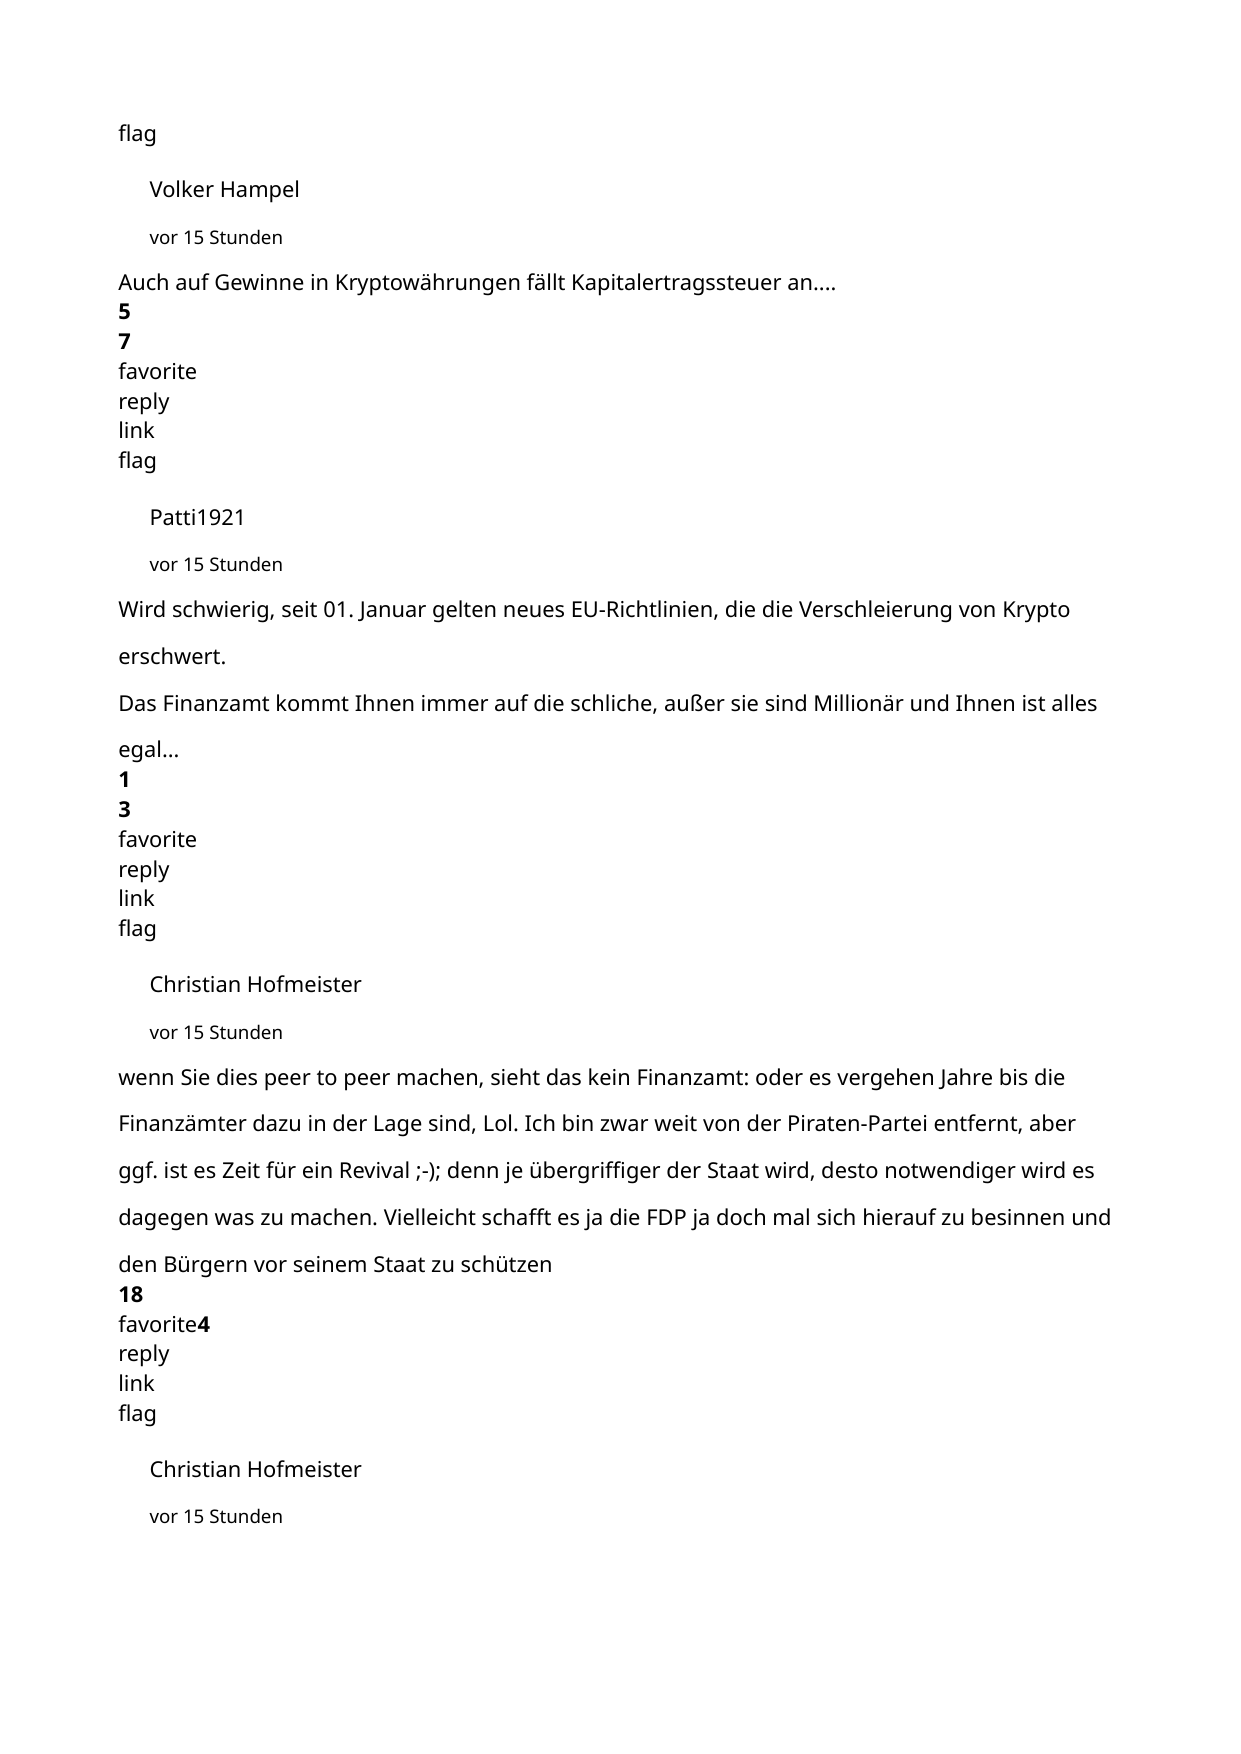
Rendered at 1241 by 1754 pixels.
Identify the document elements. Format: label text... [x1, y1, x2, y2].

text vor 15 Stunden [149, 1015, 1122, 1044]
text Wird schwierig, seit 01. Januar gelten neues EU-Richtlinien, die die Verschleierung von Krypto erschwert. Das Finanzamt kommt Ihnen immer auf die schliche, außer sie sind Millionär und Ihnen ist alles egal... [118, 577, 1122, 764]
text reply [118, 1338, 1122, 1368]
text flag [118, 913, 1122, 943]
text favorite [118, 356, 1122, 386]
text favorite [118, 824, 1122, 853]
text reply [118, 386, 1122, 416]
text 3 [118, 794, 1122, 824]
text favorite4 [118, 1309, 1122, 1338]
text 18 [118, 1279, 1122, 1309]
text wenn Sie dies peer to peer machen, sieht das kein Finanzamt: oder es vergehen Jahre bis die Finanzämter dazu in der Lage sind, Lol. Ich bin zwar weit von der Piraten-Partei entfernt, aber ggf. ist es Zeit für ein Revival ;-); denn je übergriffiger der Staat wird, desto notwendiger wird es dagegen was zu machen. Vielleicht schafft es ja die FDP ja doch mal sich hierauf zu besinnen und den Bürgern vor seinem Staat zu schützen [118, 1044, 1122, 1279]
text link [118, 416, 1122, 445]
text Auch auf Gewinne in Kryptowährungen fällt Kapitalertragssteuer an.... [118, 249, 1122, 296]
text link [118, 1368, 1122, 1398]
text Volker Hampel [149, 163, 1114, 204]
text Patti1921 [149, 491, 1114, 531]
text vor 15 Stunden [149, 220, 1122, 249]
text link [118, 883, 1122, 913]
text 1 [118, 764, 1122, 794]
text flag [118, 1398, 1122, 1428]
text vor 15 Stunden [149, 547, 1122, 577]
text Christian Hofmeister [149, 1443, 1114, 1484]
text 7 [118, 326, 1122, 356]
text 5 [118, 296, 1122, 326]
text flag [118, 445, 1122, 475]
text Christian Hofmeister [149, 958, 1114, 999]
text flag [118, 118, 1122, 148]
text vor 15 Stunden [149, 1500, 1122, 1529]
text reply [118, 853, 1122, 883]
